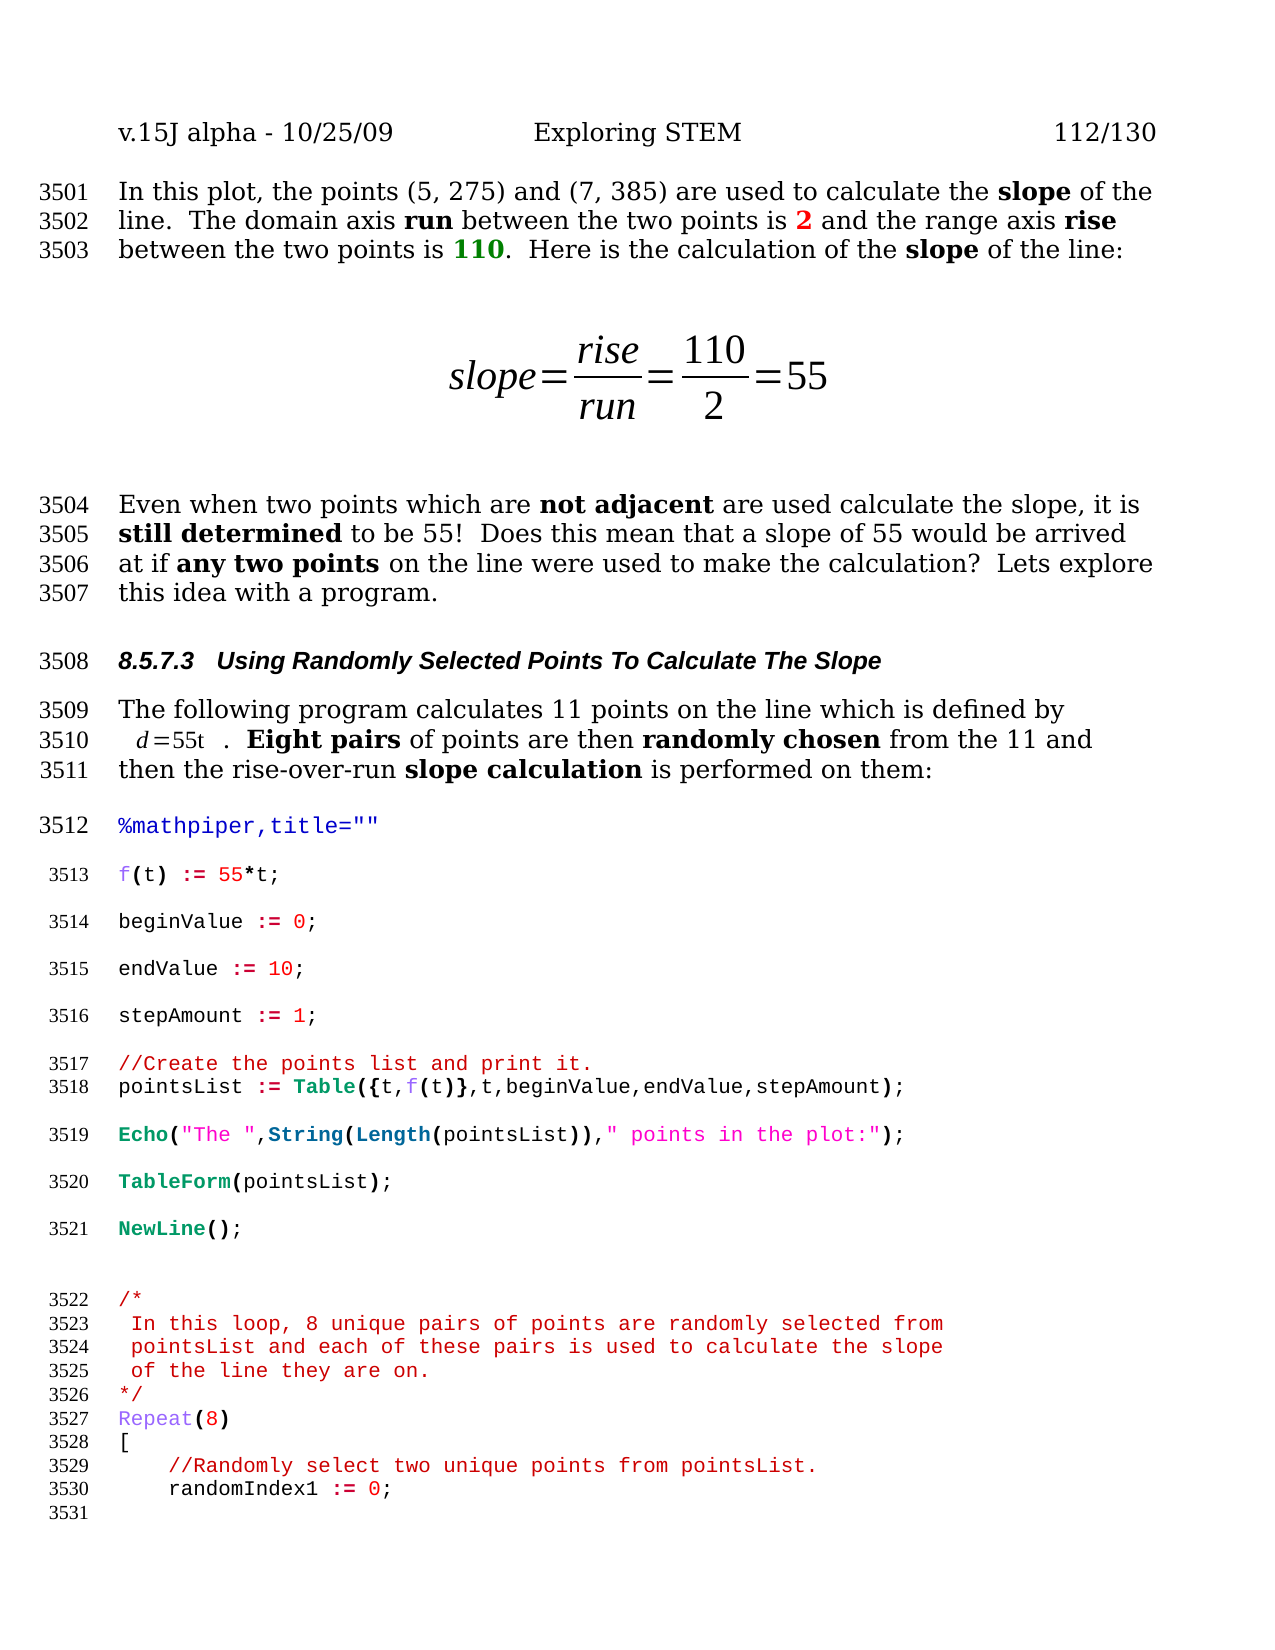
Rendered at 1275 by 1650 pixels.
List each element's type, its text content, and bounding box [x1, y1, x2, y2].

text */ [118, 1384, 1157, 1407]
text beginValue := 0; [118, 911, 1157, 934]
text The following program calculates 11 points on the line which is defined by. Eight pairs of points are then randomly chosen from the 11 and then the rise-over-run slope calculation is performed on them: [118, 696, 1157, 784]
subtitle Using Randomly Selected Points To Calculate The Slope [118, 646, 1157, 675]
text f(t) := 55*t; [118, 864, 1157, 887]
text Echo("The ",String(Length(pointsList))," points in the plot:"); [118, 1124, 1157, 1147]
text randomIndex1 := 0; [118, 1478, 1157, 1502]
text [ [118, 1431, 1157, 1455]
text pointsList and each of these pairs is used to calculate the slope [118, 1337, 1157, 1360]
text of the line they are on. [118, 1360, 1157, 1384]
text //Create the points list and print it. [118, 1053, 1157, 1076]
text endValue := 10; [118, 958, 1157, 982]
text %mathpiper,title="" [118, 814, 1157, 840]
text //Randomly select two unique points from pointsList. [118, 1455, 1157, 1478]
text In this plot, the points (5, 275) and (7, 385) are used to calculate the slope of the line. The domain axis run between the two points is 2 and the range axis rise between the two points is 110. Here is the calculation of the slope of the line: [118, 177, 1157, 265]
text Even when two points which are not adjacent are used calculate the slope, it is still determined to be 55! Does this mean that a slope of 55 would be arrived at if any two points on the line were used to make the calculation? Lets explore this idea with a program. [118, 490, 1157, 607]
text In this loop, 8 unique pairs of points are randomly selected from [118, 1313, 1157, 1337]
text TableForm(pointsList); [118, 1171, 1157, 1195]
text Repeat(8) [118, 1407, 1157, 1431]
text stepAmount := 1; [118, 1006, 1157, 1029]
text NewLine(); [118, 1218, 1157, 1242]
text pointsList := Table({t,f(t)},t,beginValue,endValue,stepAmount); [118, 1076, 1157, 1100]
text /* [118, 1289, 1157, 1313]
